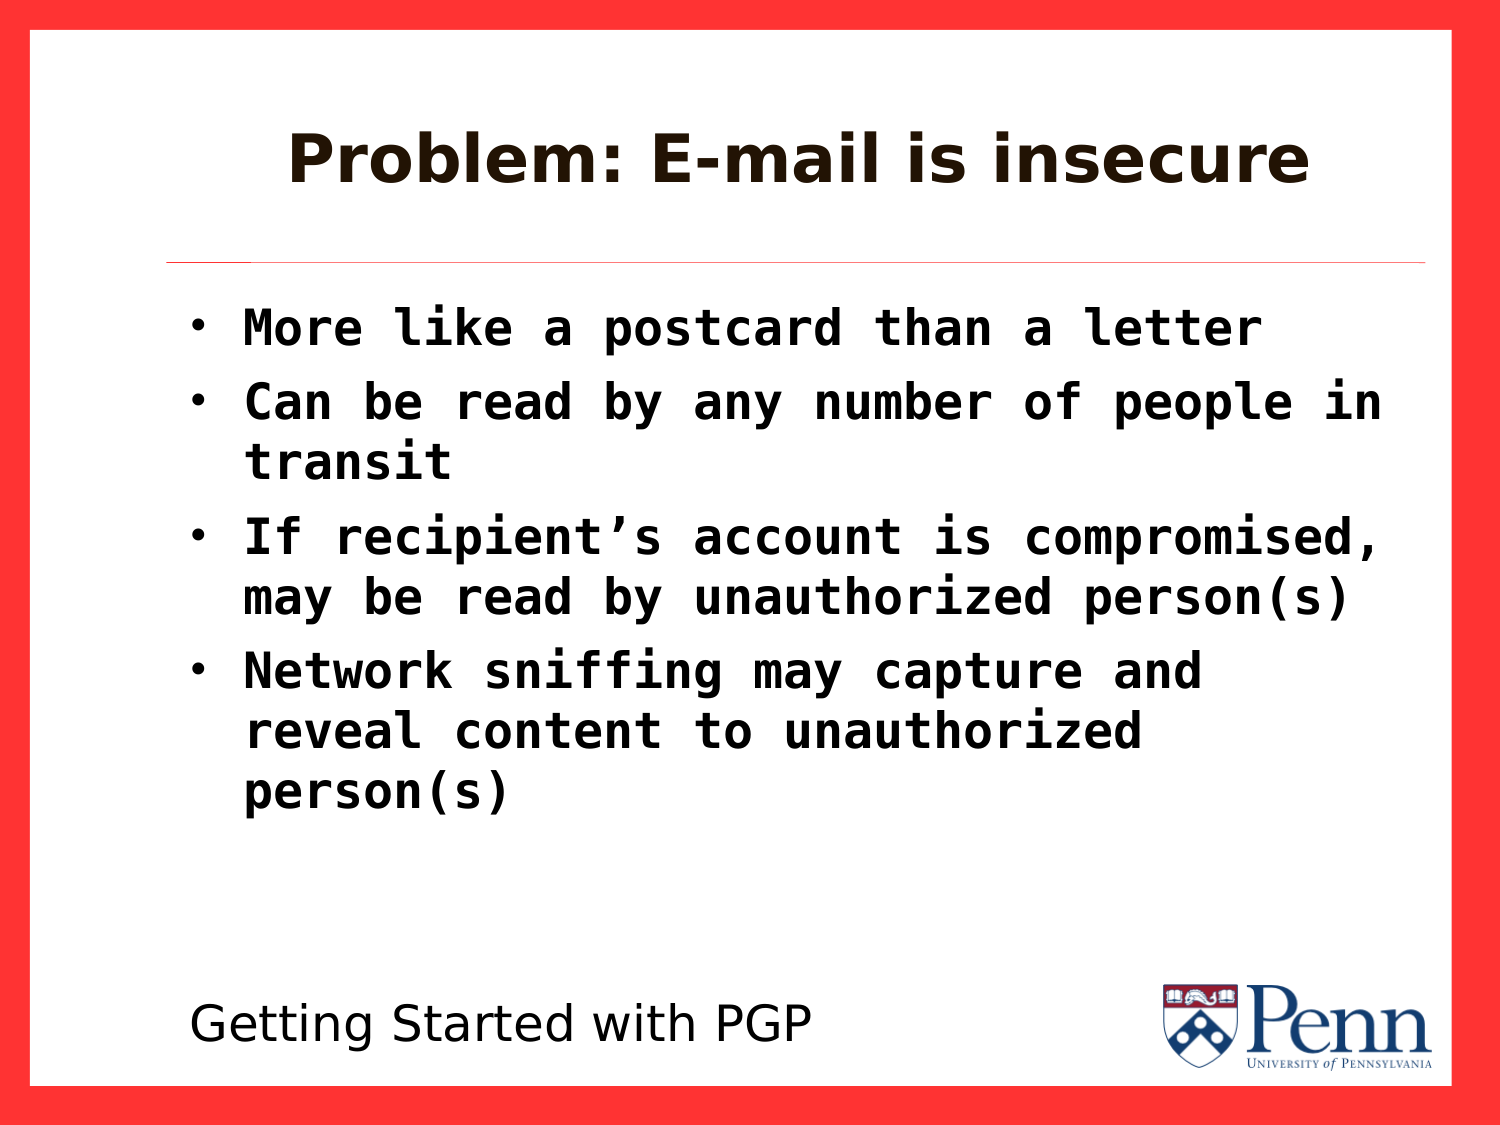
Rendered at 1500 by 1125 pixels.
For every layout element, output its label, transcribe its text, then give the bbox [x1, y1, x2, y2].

list More like a postcard than a letter Can be read by any number of people in transit If recipient’s account is compromised, may be read by unauthorized person(s) Network sniffing may capture and reveal content to unauthorized person(s) [174, 287, 1425, 963]
picture [1162, 982, 1432, 1071]
title Problem: E-mail is insecure [174, 62, 1425, 250]
